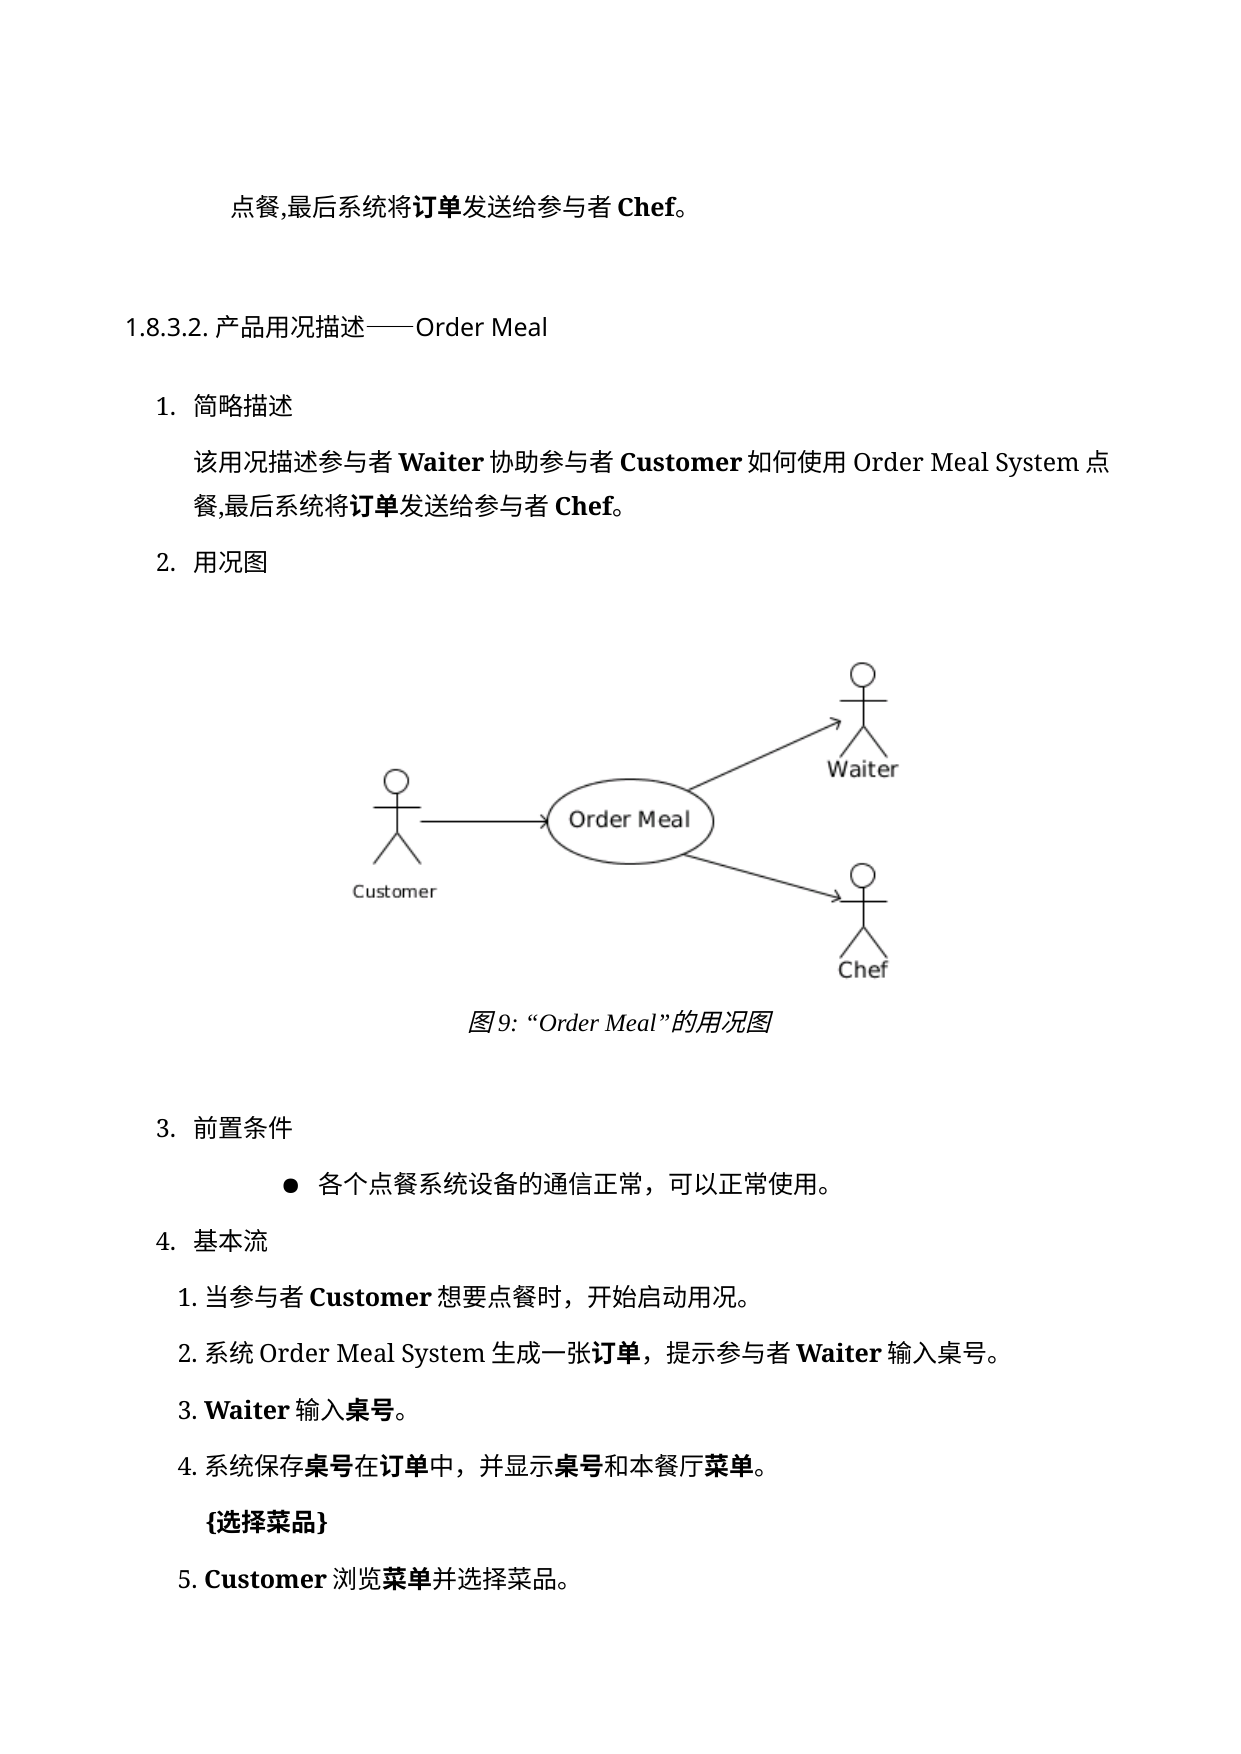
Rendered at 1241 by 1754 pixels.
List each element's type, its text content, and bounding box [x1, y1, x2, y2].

list 用况图 [156, 542, 1122, 578]
list 当参与者Customer想要点餐时，开始启动用况。 [118, 1277, 1122, 1314]
subtitle 产品用况描述——Order Meal [118, 307, 1122, 344]
list 点餐,最后系统将订单发送给参与者Chef。 [193, 188, 1122, 224]
list 系统Order Meal System生成一张订单，提示参与者Waiter输入桌号。 [118, 1334, 1122, 1370]
picture [320, 658, 920, 1003]
list 简略描述 [156, 386, 1122, 422]
list Customer浏览菜单并选择菜品。 [118, 1559, 1122, 1596]
list 前置条件 [156, 1108, 1122, 1145]
list 基本流 [156, 1221, 1122, 1257]
list Waiter输入桌号。 [118, 1390, 1122, 1426]
list 各个点餐系统设备的通信正常，可以正常使用。 [281, 1165, 1122, 1201]
list 系统保存桌号在订单中，并显示桌号和本餐厅菜单。 [118, 1447, 1122, 1483]
list 图 9: “Order Meal”的用况图 [308, 1003, 932, 1038]
list 该用况描述参与者Waiter协助参与者Customer如何使用 Order Meal System点餐,最后系统将订单发送给参与者Chef。 [156, 442, 1122, 522]
list {选择菜品} [118, 1503, 1122, 1539]
